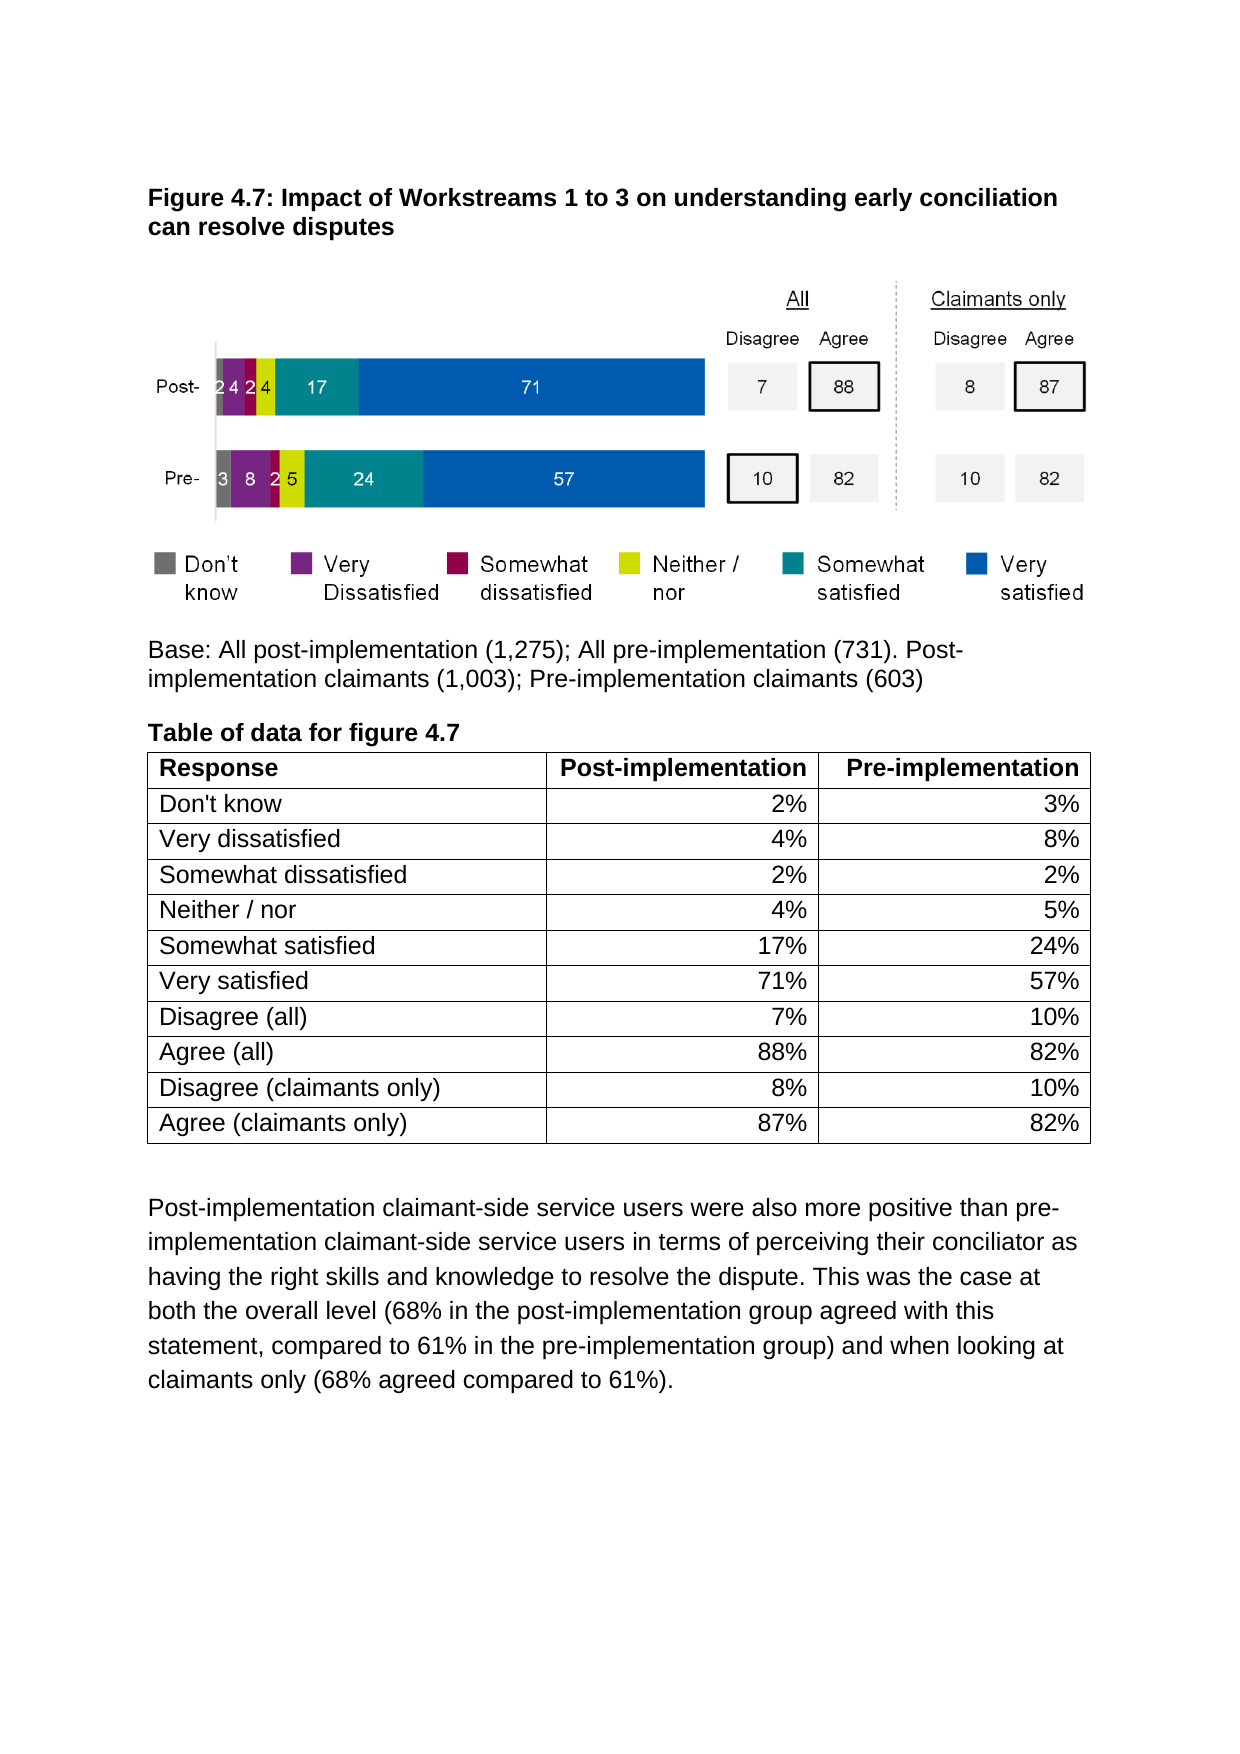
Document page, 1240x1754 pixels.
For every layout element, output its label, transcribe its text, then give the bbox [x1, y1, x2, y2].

text Figure 4.7: Impact of Workstreams 1 to 3 on understanding early conciliation can resolve disputes [148, 183, 1092, 241]
table_cell 4% [547, 895, 818, 930]
table_cell Very satisfied [148, 966, 546, 1001]
table_cell 7% [547, 1002, 818, 1036]
text Base: All post-implementation (1,275); All pre-implementation (731). Post-implementation claimants (1,003); Pre-implementation claimants (603) [148, 635, 1092, 693]
table_header Pre-implementation [819, 753, 1090, 788]
table_cell 8% [819, 824, 1090, 859]
table_cell Somewhat dissatisfied [148, 860, 546, 894]
table_cell 88% [547, 1037, 818, 1072]
table_cell 71% [547, 966, 818, 1001]
table_cell 5% [819, 895, 1090, 930]
table_cell 87% [547, 1108, 818, 1143]
table_cell Agree (all) [148, 1037, 546, 1072]
table_cell 2% [547, 789, 818, 823]
table_cell 3% [819, 789, 1090, 823]
table_cell 57% [819, 966, 1090, 1001]
table_cell 8% [547, 1073, 818, 1107]
text Table of data for figure 4.7 [148, 718, 1092, 746]
text Post-implementation claimant-side service users were also more positive than pre-implementation claimant-side service users in terms of perceiving their conciliator as having the right skills and knowledge to resolve the dispute. This was the case at both the overall level (68% in the post-implementation group agreed with this statement, compared to 61% in the pre-implementation group) and when looking at claimants only (68% agreed compared to 61%). [148, 1193, 1092, 1394]
table_header Response [148, 753, 546, 788]
table_cell 2% [547, 860, 818, 894]
table_cell Somewhat satisfied [148, 931, 546, 965]
table_cell 10% [819, 1002, 1090, 1036]
table_cell 82% [819, 1108, 1090, 1143]
table_cell Very dissatisfied [148, 824, 546, 859]
table_cell 82% [819, 1037, 1090, 1072]
table_cell 17% [547, 931, 818, 965]
table_cell Disagree (all) [148, 1002, 546, 1036]
table_cell 24% [819, 931, 1090, 965]
table_header Post-implementation [547, 753, 818, 788]
table_cell 10% [819, 1073, 1090, 1107]
table_cell 2% [819, 860, 1090, 894]
table_cell Neither / nor [148, 895, 546, 930]
table_cell 4% [547, 824, 818, 859]
table_cell Agree (claimants only) [148, 1108, 546, 1143]
table_cell Don't know [148, 789, 546, 823]
table_cell Disagree (claimants only) [148, 1073, 546, 1107]
